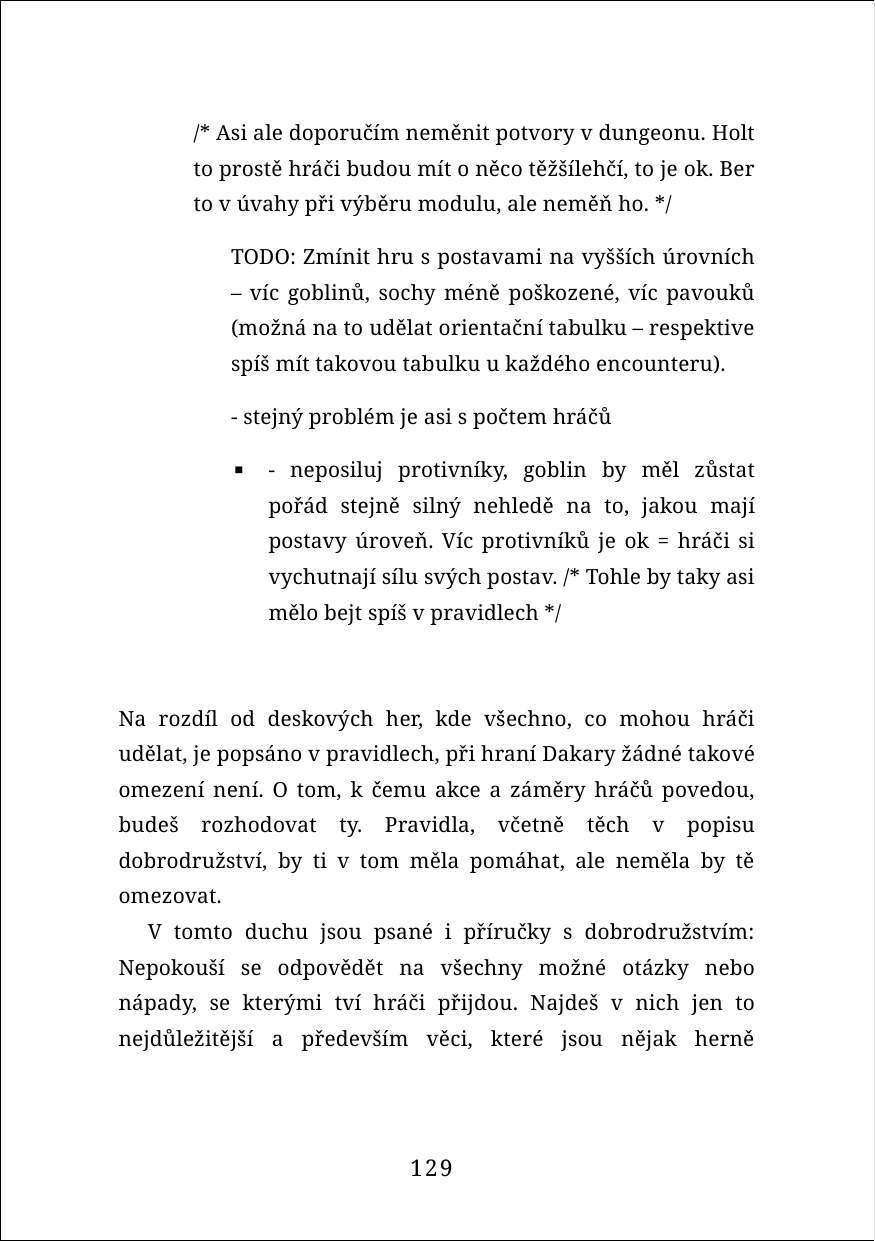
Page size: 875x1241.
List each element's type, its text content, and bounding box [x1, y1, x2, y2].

list - stejný problém je asi s počtem hráčů [193, 402, 756, 431]
list TODO: Zmínit hru s postavami na vyšších úrovních – víc goblinů, sochy méně poškozené, víc pavouků (možná na to udělat orientační tabulku – respektive spíš mít takovou tabulku u každého encounteru). [193, 242, 756, 377]
list - neposiluj protivníky, goblin by měl zůstat pořád stejně silný nehledě na to, jakou mají postavy úroveň. Víc protivníků je ok = hráči si vychutnají sílu svých postav. /* Tohle by taky asi mělo bejt spíš v pravidlech */ [231, 456, 756, 626]
list /* Asi ale doporučím neměnit potvory v dungeonu. Holt to prostě hráči budou mít o něco těžšílehčí, to je ok. Ber to v úvahy při výběru modulu, ale neměň ho. */ [156, 118, 756, 218]
text Na rozdíl od deskových her, kde všechno, co mohou hráči udělat, je popsáno v pravidlech, při hraní Dakary žádné takové omezení není. O tom, k čemu akce a záměry hráčů povedou, budeš rozhodovat ty. Pravidla, včetně těch v popisu dobrodružství, by ti v tom měla pomáhat, ale neměla by tě omezovat. V tomto duchu jsou psané i příručky s dobrodružstvím: Nepokouší se odpovědět na všechny možné otázky nebo nápady, se kterými tví hráči přijdou. Najdeš v nich jen to nejdůležitější a především věci, které jsou nějak herně [118, 704, 756, 1052]
